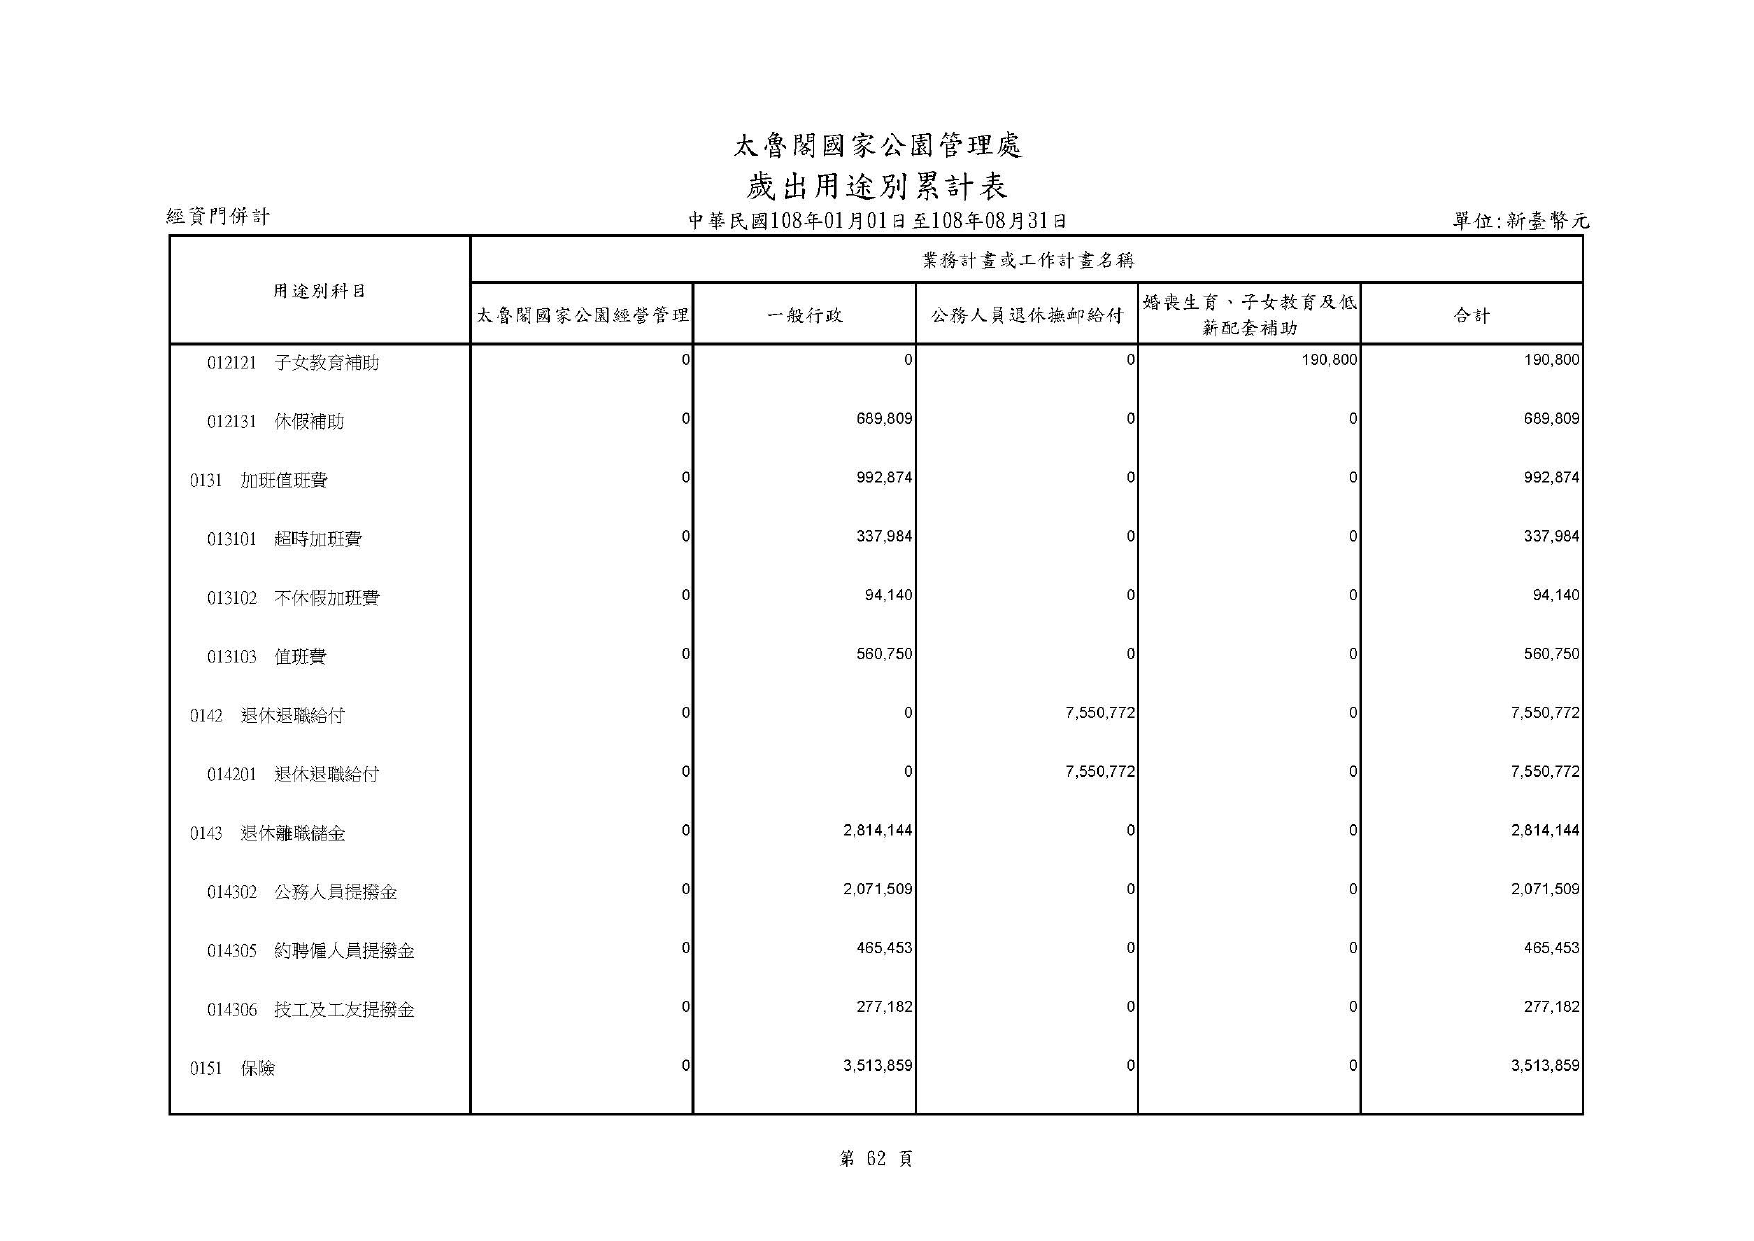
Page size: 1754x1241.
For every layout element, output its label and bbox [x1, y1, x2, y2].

picture [59, 59, 1695, 1216]
